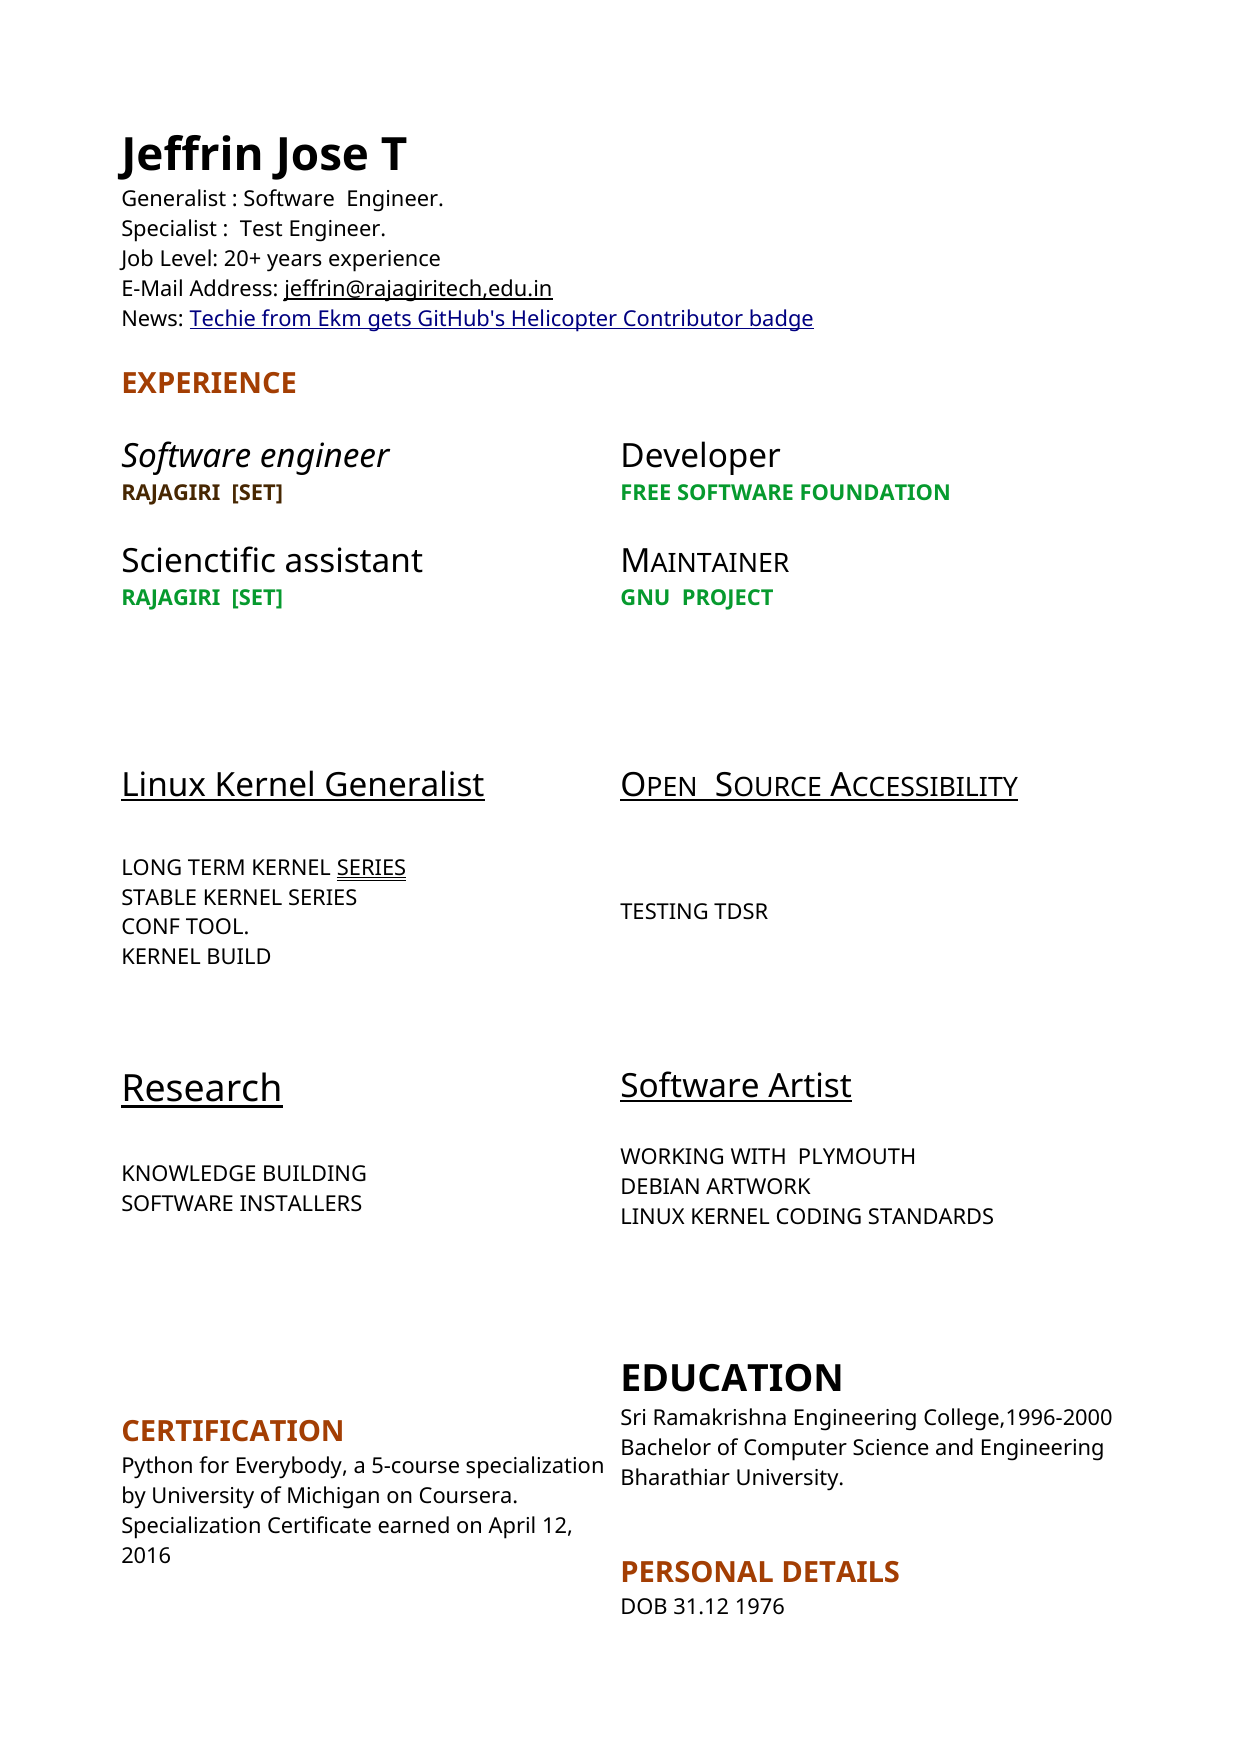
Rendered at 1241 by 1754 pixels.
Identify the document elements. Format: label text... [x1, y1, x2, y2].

text ­Generalist : Software Engineer. [121, 183, 1119, 213]
text E-Mail Address: jeffrin@rajagiritech,edu.in [121, 273, 1119, 303]
text Maintainer [620, 537, 1119, 582]
text EXPERIENCE [121, 362, 1119, 402]
text Python for Everybody, a 5-course specialization by University of Michigan on Coursera. [121, 1450, 620, 1510]
text Sri Ramakrishna Engineering College,1996-2000 [620, 1402, 1119, 1432]
text STABLE KERNEL SERIES [121, 881, 620, 911]
text Bachelor of Computer Science and Engineering [620, 1432, 1119, 1462]
text PERSONAL DETAILS [620, 1551, 1119, 1591]
text TESTING TDSR [620, 896, 1119, 925]
text WORKING WITH PLYMOUTH [620, 1141, 1119, 1171]
text GNU PROJECT [620, 582, 1119, 612]
text LONG TERM KERNEL SERIES [121, 852, 620, 881]
text DOB 31.12 1976 [620, 1591, 1119, 1621]
text RAJAGIRI [SET] [121, 477, 620, 507]
text FREE SOFTWARE FOUNDATION [620, 477, 1119, 507]
text Software engineer [121, 432, 620, 477]
text News: Techie from Ekm gets GitHub's Helicopter Contributor badge [121, 303, 1119, 332]
text Open Source Accessibility [620, 761, 1119, 806]
text RAJAGIRI [SET] [121, 582, 620, 612]
text CERTIFICATION [121, 1411, 620, 1450]
text Scienctific assistant [121, 537, 620, 582]
text Bharathiar University. [620, 1462, 1119, 1492]
text DEBIAN ARTWORK [620, 1171, 1119, 1201]
text Specialist : Test Engineer. [121, 213, 1119, 243]
text Jeffrin Jose T [121, 121, 1119, 183]
text Specialization Certificate earned on April 12, 2016 [121, 1510, 620, 1569]
text Research [121, 1062, 620, 1113]
text Developer [620, 432, 1119, 477]
text Software Artist [620, 1062, 1119, 1107]
text EDUCATION [620, 1351, 1119, 1402]
text CONF TOOL. [121, 911, 620, 941]
text KERNEL BUILD [121, 941, 620, 971]
text SOFTWARE INSTALLERS [121, 1188, 620, 1218]
text Job Level: 20+ years experience [121, 243, 1119, 273]
text LINUX KERNEL CODING STANDARDS [620, 1201, 1119, 1231]
text Linux Kernel Generalist [121, 761, 620, 806]
text KNOWLEDGE BUILDING [121, 1158, 620, 1188]
